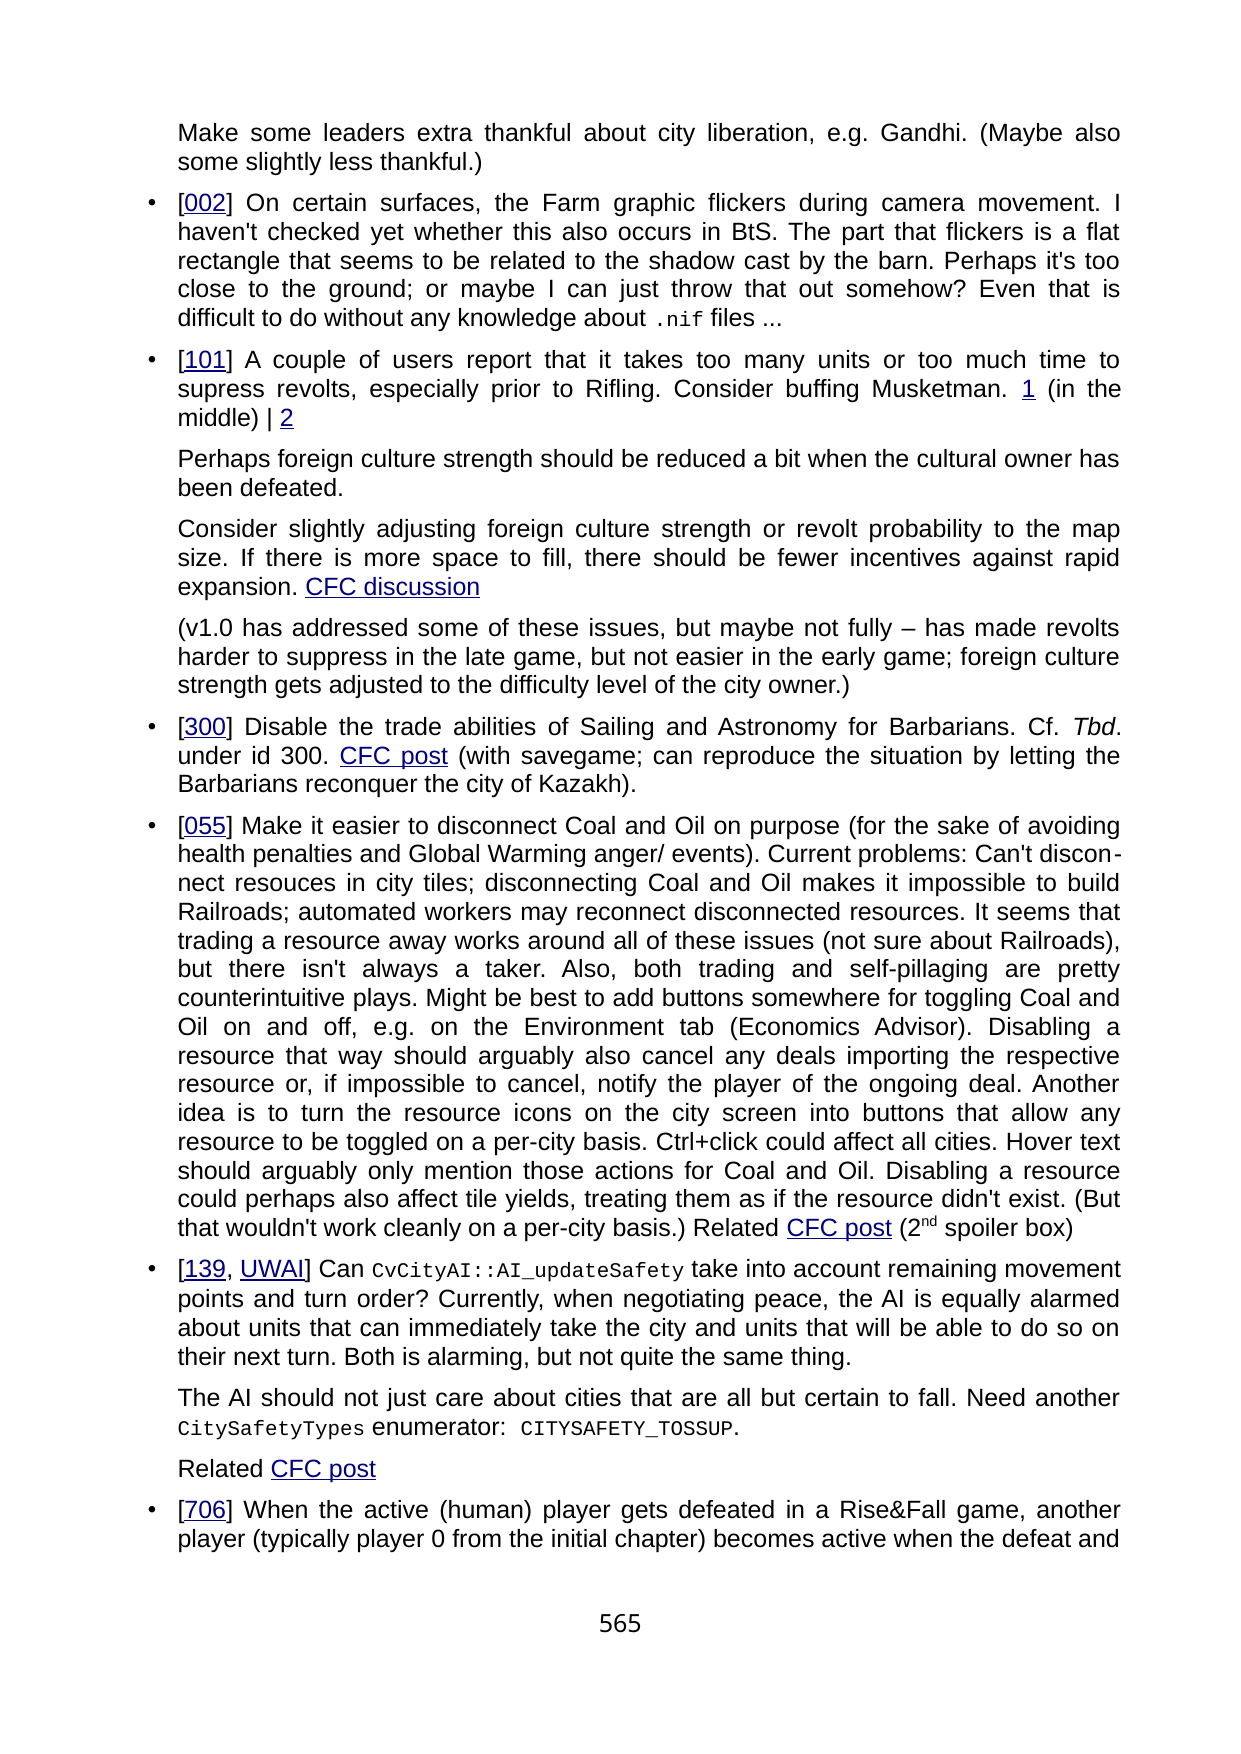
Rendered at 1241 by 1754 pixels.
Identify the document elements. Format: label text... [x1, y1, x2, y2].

list Related CFC post [148, 1454, 1122, 1483]
list Consider slightly adjusting foreign culture strength or revolt probability to the map size. If there is more space to fill, there should be fewer incentives against rapid expansion. CFC discussion [148, 514, 1122, 601]
list Make some leaders extra thankful about city liberation, e.g. Gandhi. (Maybe also some slightly less thankful.) [148, 118, 1122, 176]
list [139, UWAI] Can CvCityAI::AI_updateSafety take into account remaining movement points and turn order? Currently, when negotiating peace, the AI is equally alarmed about units that can immediately take the city and units that will be able to do so on their next turn. Both is alarming, but not quite the same thing. [148, 1254, 1122, 1370]
list (v1.0 has addressed some of these issues, but maybe not fully – has made revolts harder to suppress in the late game, but not easier in the early game; foreign culture strength gets adjusted to the difficulty level of the city owner.) [148, 613, 1122, 699]
list [706] When the active (human) player gets defeated in a Rise&Fall game, another player (typically player 0 from the initial chapter) becomes active when the defeat and [148, 1495, 1122, 1553]
list [300] Disable the trade abilities of Sailing and Astronomy for Barbarians. Cf. Tbd. under id 300. CFC post (with savegame; can reproduce the situation by letting the Barbarians reconquer the city of Kazakh). [148, 712, 1122, 798]
list [055] Make it easier to disconnect Coal and Oil on purpose (for the sake of avoiding health penalties and Global Warming anger/ events). Current problems: Can't discon­nect resouces in city tiles; disconnecting Coal and Oil makes it impossible to build Railroads; automated workers may reconnect disconnected resources. It seems that trading a resource away works around all of these issues (not sure about Railroads), but there isn't always a taker. Also, both trading and self-pillaging are pretty counterintuitive plays. Might be best to add buttons somewhere for toggling Coal and Oil on and off, e.g. on the Environment tab (Economics Advisor). Disabling a resource that way should arguably also cancel any deals importing the respective resource or, if impossible to cancel, notify the player of the ongoing deal. Another idea is to turn the resource icons on the city screen into buttons that allow any resource to be toggled on a per-city basis. Ctrl+click could affect all cities. Hover text should arguably only mention those actions for Coal and Oil. Disabling a resource could perhaps also affect tile yields, treating them as if the resource didn't exist. (But that wouldn't work cleanly on a per-city basis.) Related CFC post (2nd spoiler box) [148, 811, 1122, 1242]
list Perhaps foreign culture strength should be reduced a bit when the cultural owner has been defeated. [148, 444, 1122, 502]
list [101] A couple of users report that it takes too many units or too much time to supress revolts, especially prior to Rifling. Consider buffing Musketman. 1 (in the middle) | 2 [148, 345, 1122, 432]
list [002] On certain surfaces, the Farm graphic flickers during camera movement. I haven't checked yet whether this also occurs in BtS. The part that flickers is a flat rectangle that seems to be related to the shadow cast by the barn. Perhaps it's too close to the ground; or maybe I can just throw that out somehow? Even that is difficult to do without any knowledge about .nif files ... [148, 188, 1122, 333]
list The AI should not just care about cities that are all but certain to fall. Need another CitySafetyTypes enumerator: CITYSAFETY_TOSSUP. [148, 1383, 1122, 1441]
